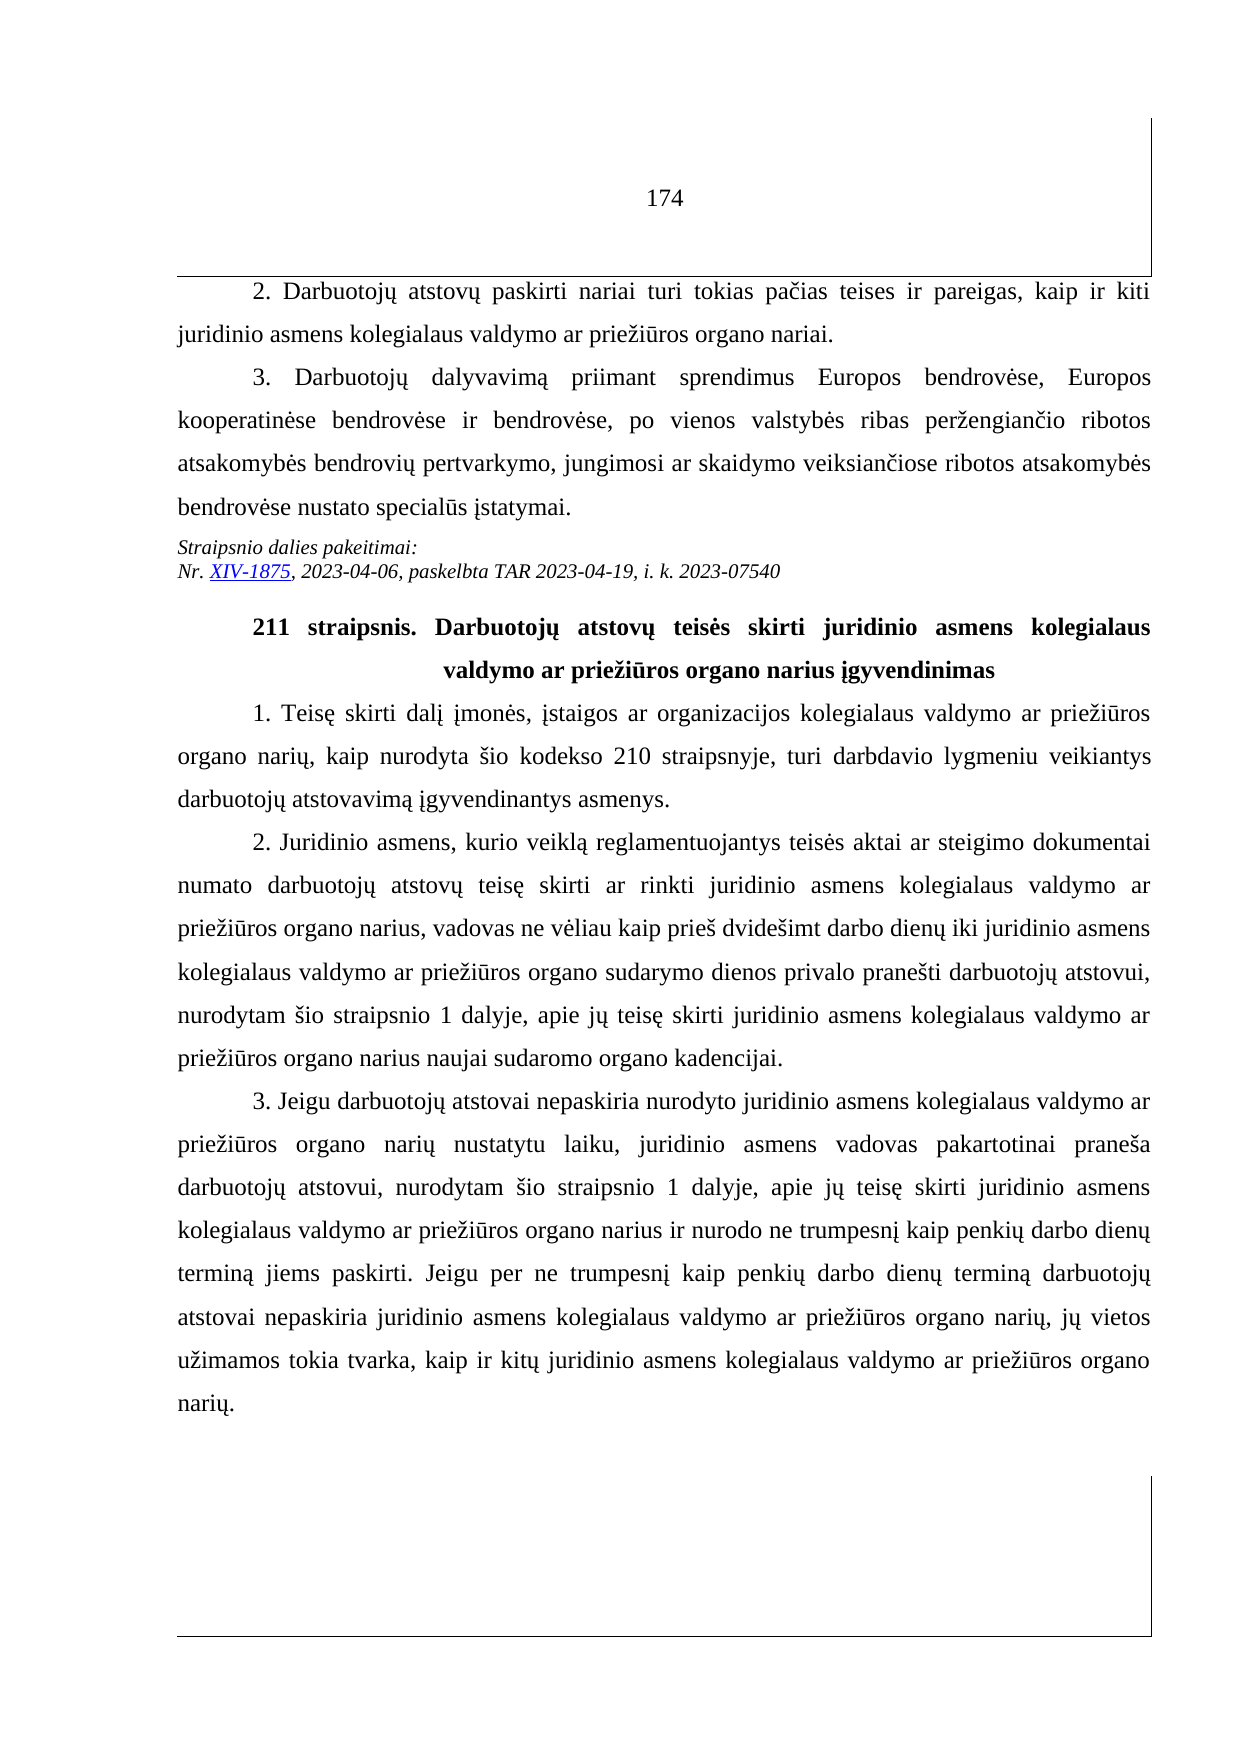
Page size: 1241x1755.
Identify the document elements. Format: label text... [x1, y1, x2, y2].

text Nr. XIV-1875, 2023-04-06, paskelbta TAR 2023-04-19, i. k. 2023-07540 [177, 559, 1152, 583]
text 2. Juridinio asmens, kurio veiklą reglamentuojantys teisės aktai ar steigimo dokumentai numato darbuotojų atstovų teisę skirti ar rinkti juridinio asmens kolegialaus valdymo ar priežiūros organo narius, vadovas ne vėliau kaip prieš dvidešimt darbo dienų iki juridinio asmens kolegialaus valdymo ar priežiūros organo sudarymo dienos privalo pranešti darbuotojų atstovui, nurodytam šio straipsnio 1 dalyje, apie jų teisę skirti juridinio asmens kolegialaus valdymo ar priežiūros organo narius naujai sudaromo organo kadencijai. [177, 827, 1152, 1072]
subtitle 211 straipsnis. Darbuotojų atstovų teisės skirti juridinio asmens kolegialaus valdymo ar priežiūros organo narius įgyvendinimas [252, 612, 1152, 683]
text Straipsnio dalies pakeitimai: [177, 535, 1152, 559]
text 1. Teisę skirti dalį įmonės, įstaigos ar organizacijos kolegialaus valdymo ar priežiūros organo narių, kaip nurodyta šio kodekso 210 straipsnyje, turi darbdavio lygmeniu veikiantys darbuotojų atstovavimą įgyvendinantys asmenys. [177, 698, 1152, 813]
text 2. Darbuotojų atstovų paskirti nariai turi tokias pačias teises ir pareigas, kaip ir kiti juridinio asmens kolegialaus valdymo ar priežiūros organo nariai. [177, 276, 1152, 348]
text 3. Jeigu darbuotojų atstovai nepaskiria nurodyto juridinio asmens kolegialaus valdymo ar priežiūros organo narių nustatytu laiku, juridinio asmens vadovas pakartotinai praneša darbuotojų atstovui, nurodytam šio straipsnio 1 dalyje, apie jų teisę skirti juridinio asmens kolegialaus valdymo ar priežiūros organo narius ir nurodo ne trumpesnį kaip penkių darbo dienų terminą jiems paskirti. Jeigu per ne trumpesnį kaip penkių darbo dienų terminą darbuotojų atstovai nepaskiria juridinio asmens kolegialaus valdymo ar priežiūros organo narių, jų vietos užimamos tokia tvarka, kaip ir kitų juridinio asmens kolegialaus valdymo ar priežiūros organo narių. [177, 1086, 1152, 1417]
text 3. Darbuotojų dalyvavimą priimant sprendimus Europos bendrovėse, Europos kooperatinėse bendrovėse ir bendrovėse, po vienos valstybės ribas peržengiančio ribotos atsakomybės bendrovių pertvarkymo, jungimosi ar skaidymo veiksiančiose ribotos atsakomybės bendrovėse nustato specialūs įstatymai. [177, 362, 1152, 520]
